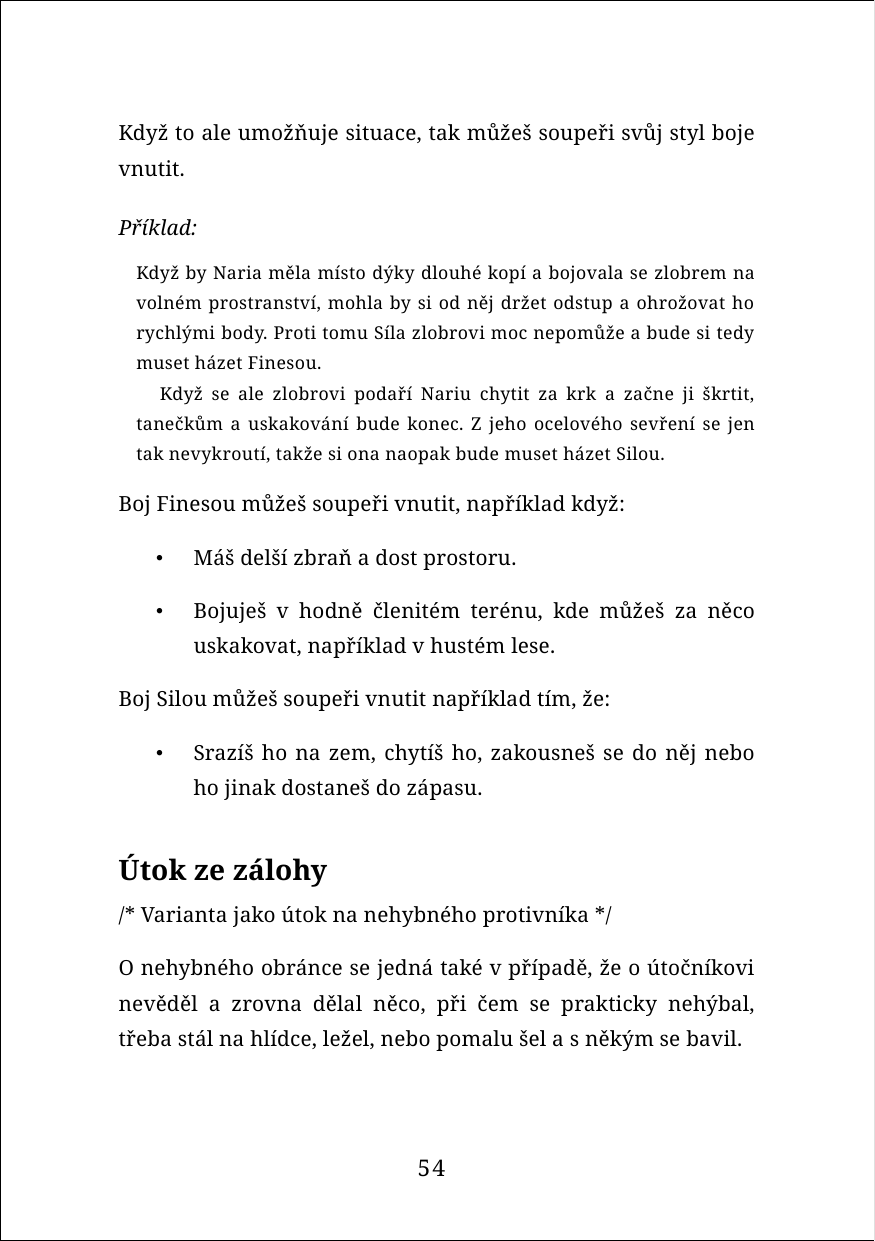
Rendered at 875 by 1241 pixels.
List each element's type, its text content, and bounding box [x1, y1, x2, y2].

text Boj Silou můžeš soupeři vnutit například tím, že: [118, 684, 756, 713]
text O nehybného obránce se jedná také v případě, že o útočníkovi nevěděl a zrovna dělal něco, při čem se prakticky nehýbal, třeba stál na hlídce, ležel, nebo pomalu šel a s někým se bavil. [118, 953, 756, 1053]
text Když to ale umožňuje situace, tak můžeš soupeři svůj styl boje vnutit. [118, 118, 756, 182]
text Boj Finesou můžeš soupeři vnutit, například když: [118, 489, 756, 518]
text Když by Naria měla místo dýky dlouhé kopí a bojovala se zlobrem na volném prostranství, mohla by si od něj držet odstup a ohrožovat ho rychlými body. Proti tomu Síla zlobrovi moc nepomůže a bude si tedy muset házet Finesou. Když se ale zlobrovi podaří Nariu chytit za krk a začne ji škrtit, tanečkům a uskakování bude konec. Z jeho ocelového sevření se jen tak nevykroutí, takže si ona naopak bude muset házet Silou. [136, 260, 756, 466]
list Máš delší zbraň a dost prostoru. [156, 543, 756, 571]
list Srazíš ho na zem, chytíš ho, zakousneš se do něj nebo ho jinak dostaneš do zápasu. [156, 738, 756, 802]
list Bojuješ v hodně členitém terénu, kde můžeš za něco uskakovat, například v hustém lese. [156, 596, 756, 660]
text /* Varianta jako útok na nehybného protivníka */ [118, 900, 756, 929]
text Příklad: [118, 213, 756, 241]
subtitle Útok ze zálohy [118, 850, 756, 888]
